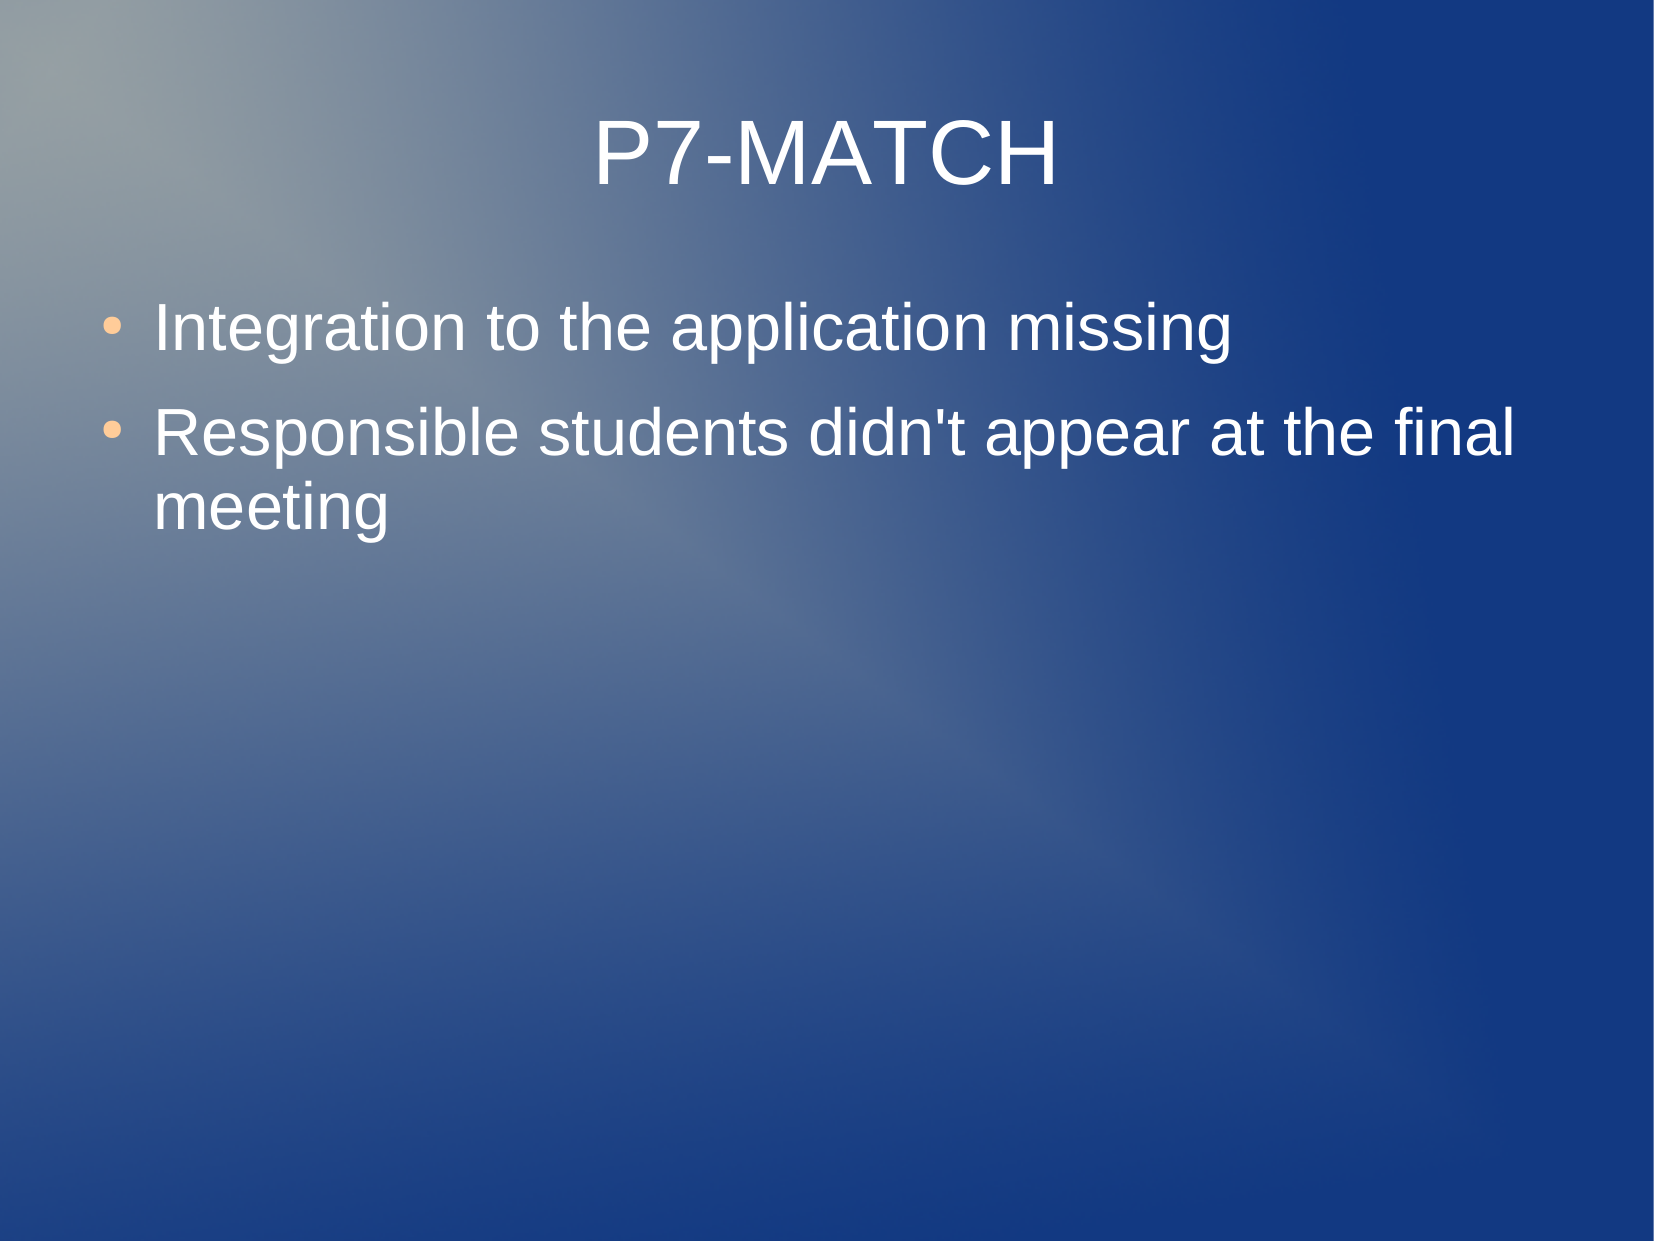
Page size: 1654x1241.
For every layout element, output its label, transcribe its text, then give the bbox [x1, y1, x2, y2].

picture [0, 0, 1654, 1241]
title P7-MATCH [82, 49, 1571, 257]
list Integration to the application missing Responsible students didn't appear at the final meeting [82, 290, 1571, 1109]
